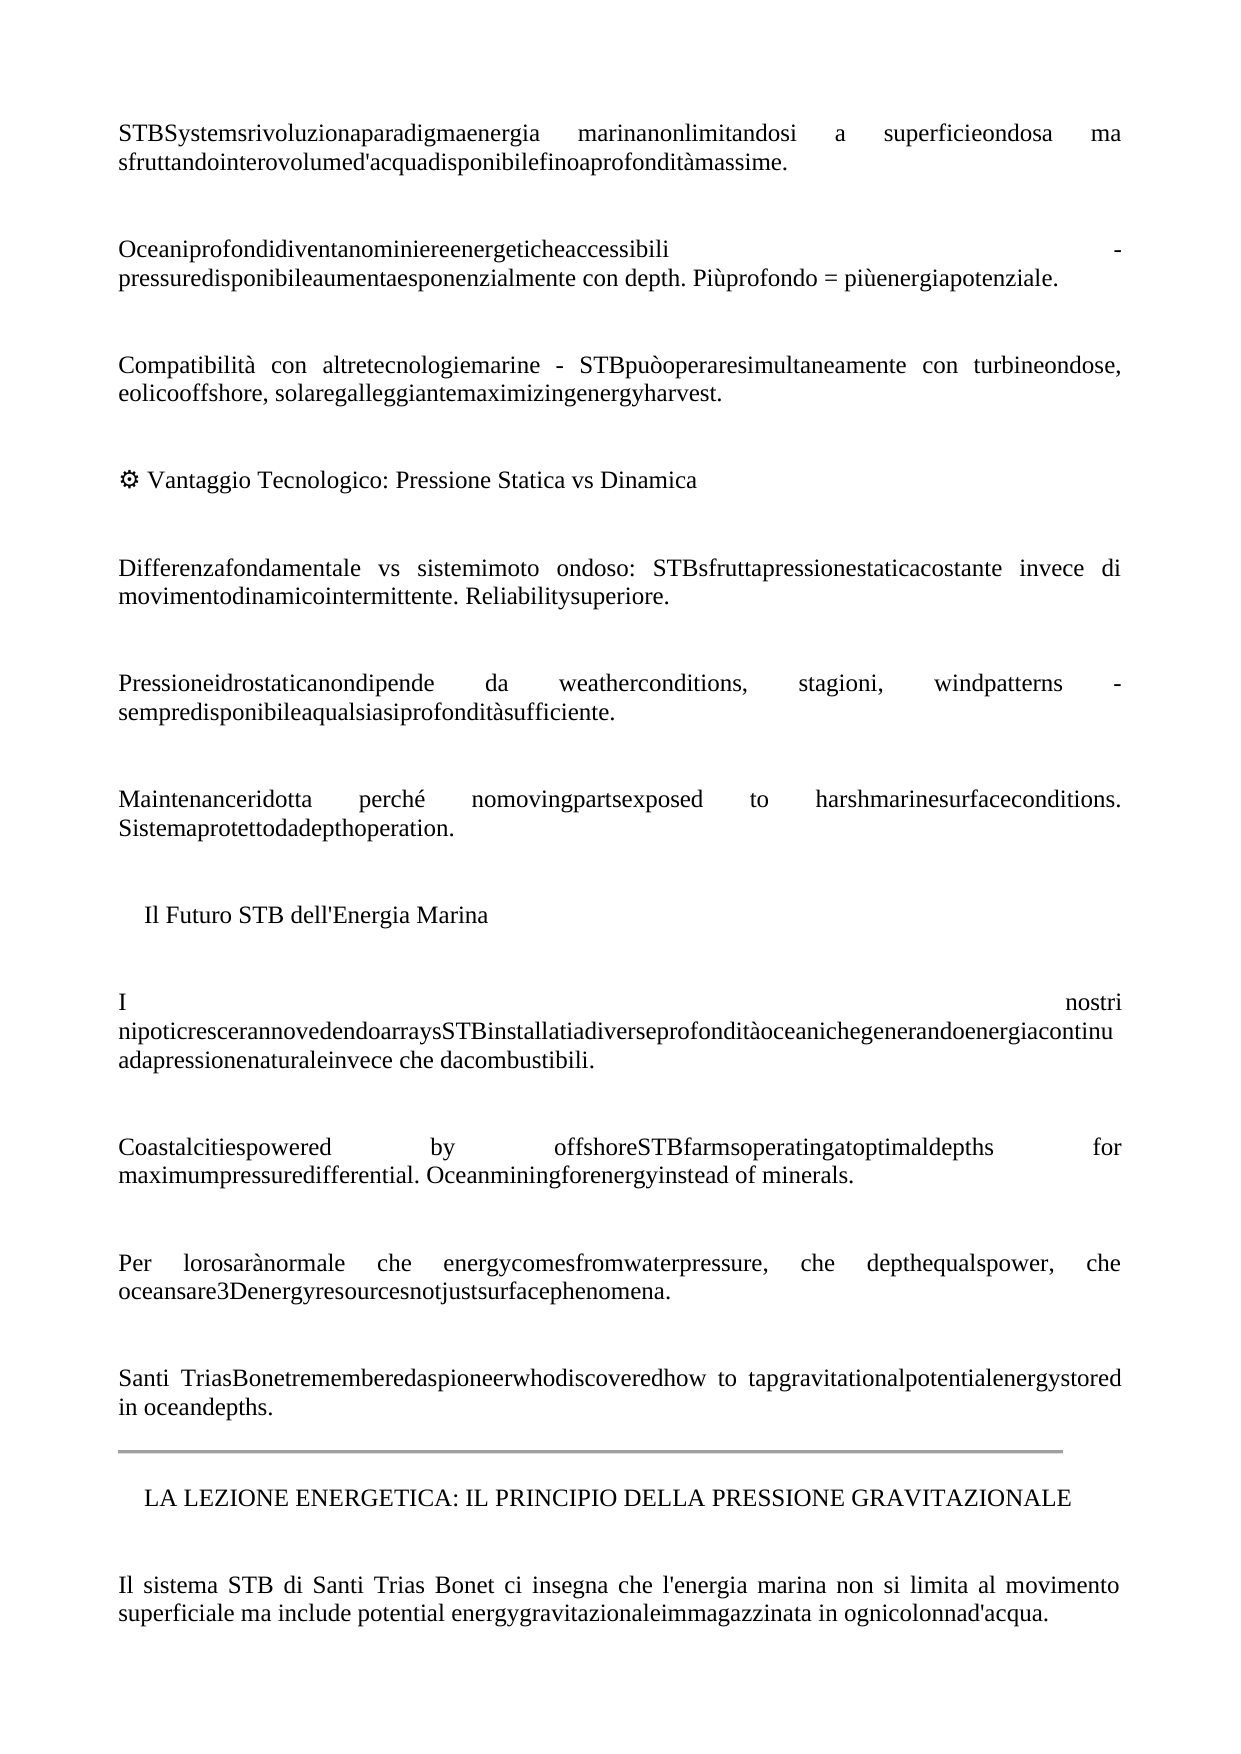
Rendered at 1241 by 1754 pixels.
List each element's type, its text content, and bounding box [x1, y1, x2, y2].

text Pressioneidrostaticanondipende da weatherconditions, stagioni, windpatterns - sempredisponibileaqualsiasiprofonditàsufficiente. [118, 668, 1122, 726]
text I nostri nipoticrescerannovedendoarraysSTBinstallatiadiverseprofonditàoceanichegenerandoenergiacontinuadapressionenaturaleinvece che dacombustibili. [118, 987, 1122, 1073]
text Santi TriasBonetrememberedaspioneerwhodiscoveredhow to tapgravitationalpotentialenergystored in oceandepths. [118, 1363, 1122, 1421]
text Per lorosarànormale che energycomesfromwaterpressure, che depthequalspower, che oceansare3Denergyresourcesnotjustsurfacephenomena. [118, 1248, 1122, 1305]
text Compatibilità con altretecnologiemarine - STBpuòoperaresimultaneamente con turbineondose, eolicooffshore, solaregalleggiantemaximizingenergyharvest. [118, 350, 1122, 407]
subtitle 🎯 LA LEZIONE ENERGETICA: IL PRINCIPIO DELLA PRESSIONE GRAVITAZIONALE [118, 1483, 1122, 1511]
text Maintenanceridotta perché nomovingpartsexposed to harshmarinesurfaceconditions. Sistemaprotettodadepthoperation. [118, 784, 1122, 842]
text Differenzafondamentale vs sistemimoto ondoso: STBsfruttapressionestaticacostante invece di movimentodinamicointermittente. Reliabilitysuperiore. [118, 553, 1122, 610]
text Oceaniprofondidiventanominiereenergeticheaccessibili - pressuredisponibileaumentaesponenzialmente con depth. Piùprofondo = piùenergiapotenziale. [118, 234, 1122, 291]
text Coastalcitiespowered by offshoreSTBfarmsoperatingatoptimaldepths for maximumpressuredifferential. Oceanminingforenergyinstead of minerals. [118, 1132, 1122, 1189]
subtitle 🚀 Il Futuro STB dell'Energia Marina [118, 900, 1122, 929]
text Il sistema STB di Santi Trias Bonet ci insegna che l'energia marina non si limita al movimento superficiale ma include potential energygravitazionaleimmagazzinata in ognicolonnad'acqua. [118, 1570, 1122, 1627]
subtitle ⚙️ Vantaggio Tecnologico: Pressione Statica vs Dinamica [118, 466, 1122, 494]
text STBSystemsrivoluzionaparadigmaenergia marinanonlimitandosi a superficieondosa ma sfruttandointerovolumed'acquadisponibilefinoaprofonditàmassime. [118, 118, 1122, 176]
